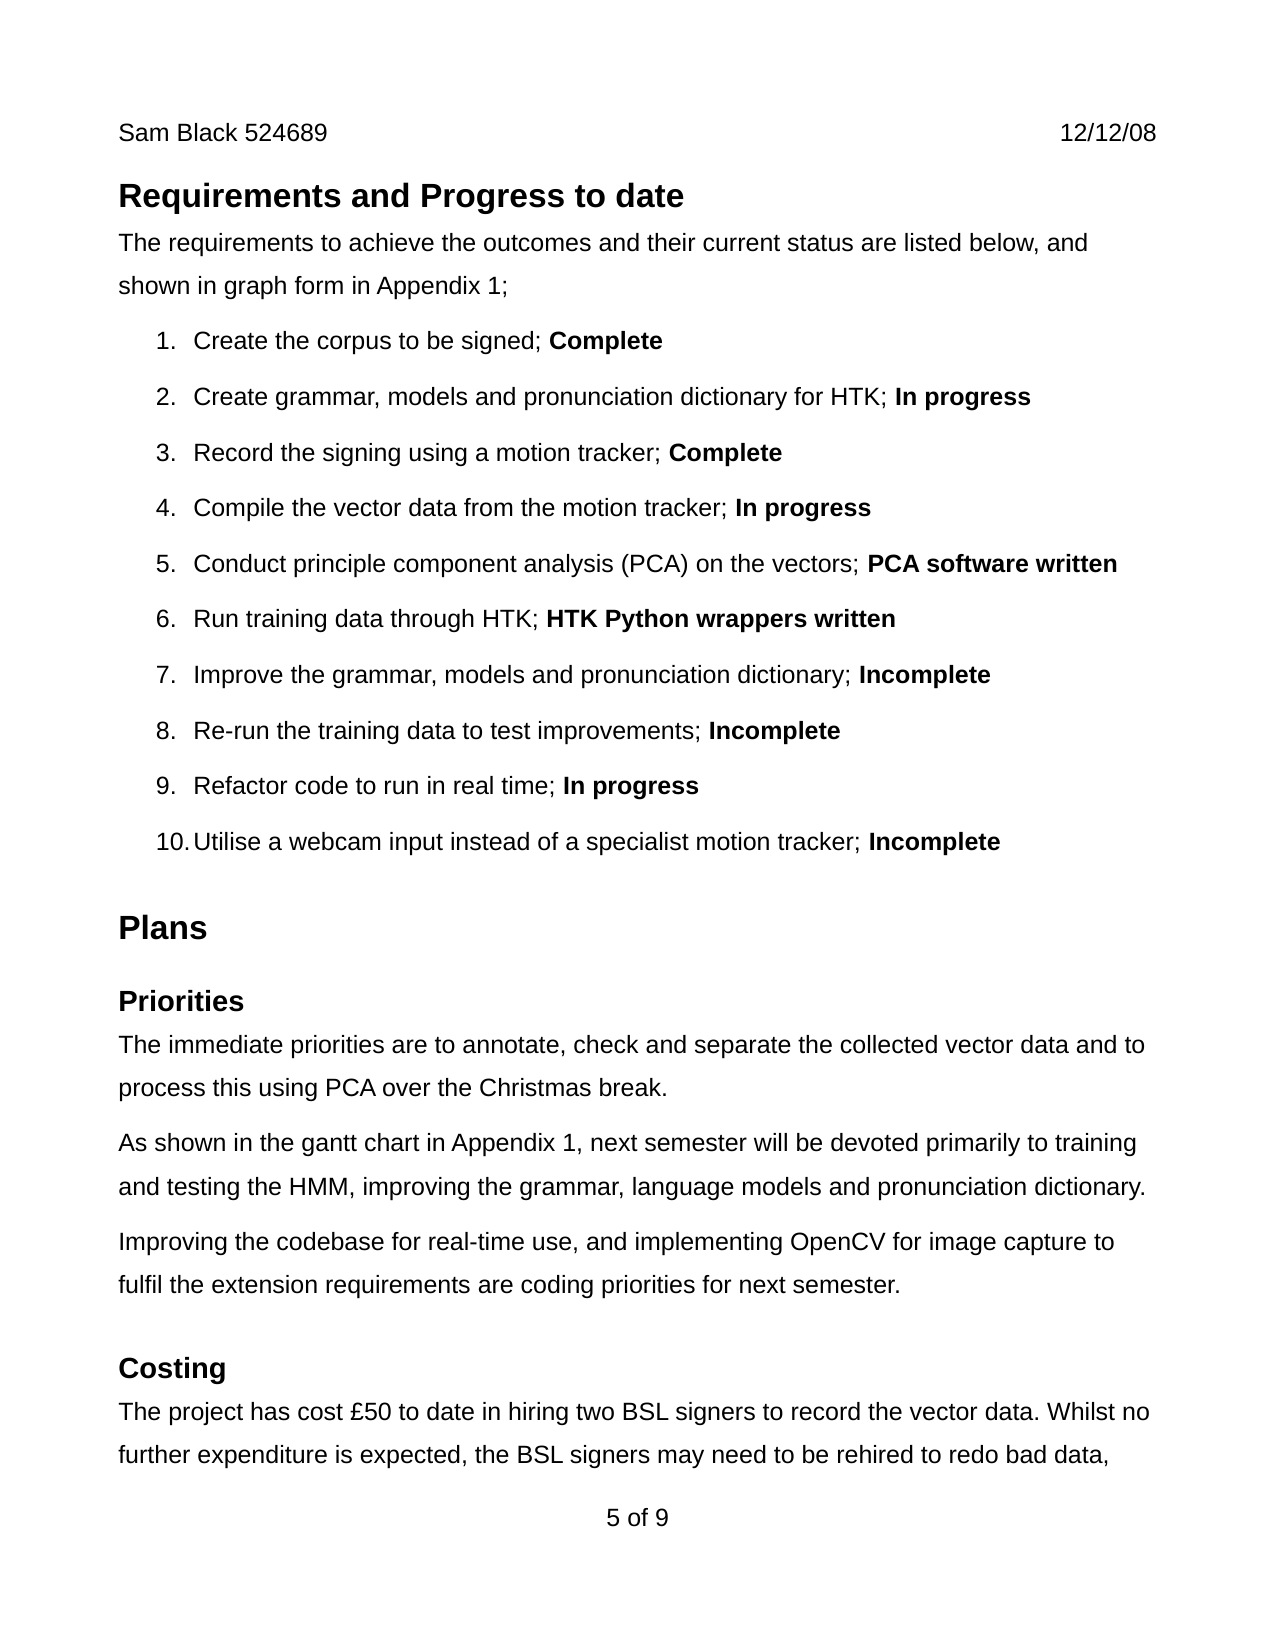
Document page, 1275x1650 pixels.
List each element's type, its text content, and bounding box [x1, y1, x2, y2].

list Record the signing using a motion tracker; Complete [156, 437, 1157, 466]
text Improving the codebase for real-time use, and implementing OpenCV for image capture to fulfil the extension requirements are coding priorities for next semester. [118, 1227, 1157, 1299]
list Conduct principle component analysis (PCA) on the vectors; PCA software written [156, 549, 1157, 577]
list Re-run the training data to test improvements; Incomplete [156, 716, 1157, 744]
subtitle Plans [118, 907, 1157, 946]
list Utilise a webcam input instead of a specialist motion tracker; Incomplete [156, 827, 1157, 856]
text The project has cost £50 to date in hiring two BSL signers to record the vector data. Whilst no further expenditure is expected, the BSL signers may need to be rehired to redo bad data, [118, 1397, 1157, 1469]
text The requirements to achieve the outcomes and their current status are listed below, and shown in graph form in Appendix 1; [118, 227, 1157, 299]
list Create the corpus to be signed; Complete [156, 326, 1157, 355]
list Create grammar, models and pronunciation dictionary for HTK; In progress [156, 382, 1157, 411]
list Refactor code to run in real time; In progress [156, 771, 1157, 800]
subtitle Priorities [118, 984, 1157, 1017]
subtitle Costing [118, 1351, 1157, 1384]
text As shown in the gantt chart in Appendix 1, next semester will be devoted primarily to training and testing the HMM, improving the grammar, language models and pronunciation dictionary. [118, 1128, 1157, 1200]
list Improve the grammar, models and pronunciation dictionary; Incomplete [156, 660, 1157, 689]
subtitle Requirements and Progress to date [118, 176, 1157, 215]
list Compile the vector data from the motion tracker; In progress [156, 493, 1157, 522]
list Run training data through HTK; HTK Python wrappers written [156, 604, 1157, 633]
text The immediate priorities are to annotate, check and separate the collected vector data and to process this using PCA over the Christmas break. [118, 1030, 1157, 1102]
